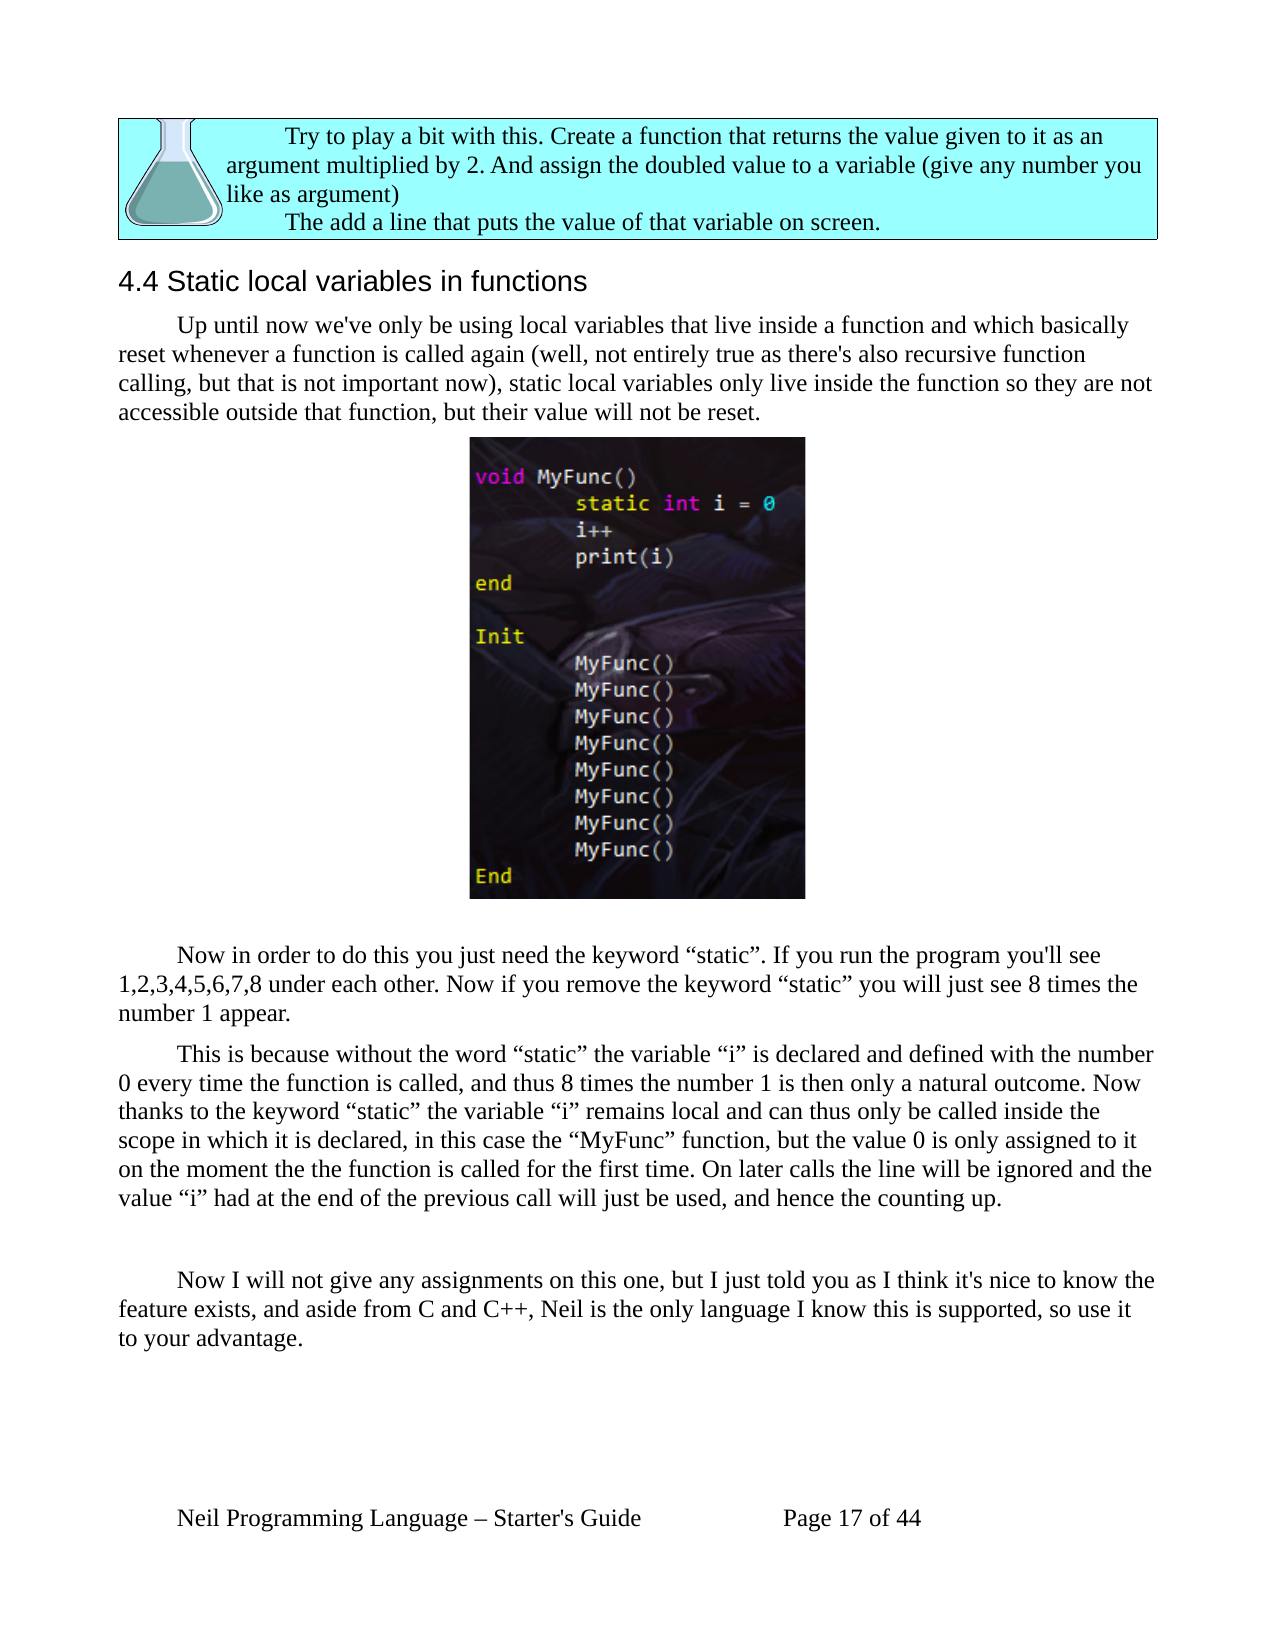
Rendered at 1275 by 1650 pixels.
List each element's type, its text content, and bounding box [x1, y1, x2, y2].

text Now in order to do this you just need the keyword “static”. If you run the program you'll see 1,2,3,4,5,6,7,8 under each other. Now if you remove the keyword “static” you will just see 8 times the number 1 appear. [118, 940, 1157, 1026]
picture [125, 118, 223, 226]
text This is because without the word “static” the variable “i” is declared and defined with the number 0 every time the function is called, and thus 8 times the number 1 is then only a natural outcome. Now thanks to the keyword “static” the variable “i” remains local and can thus only be called inside the scope in which it is declared, in this case the “MyFunc” function, but the value 0 is only assigned to it on the moment the the function is called for the first time. On later calls the line will be ignored and the value “i” had at the end of the previous call will just be used, and hence the counting up. [118, 1039, 1157, 1211]
text Try to play a bit with this. Create a function that returns the value given to it as an argument multiplied by 2. And assign the doubled value to a variable (give any number you like as argument) [223, 119, 1157, 204]
picture [469, 437, 806, 899]
text The add a line that puts the value of that variable on screen. [119, 204, 1157, 239]
subtitle 4.4 Static local variables in functions [118, 264, 1157, 298]
text Now I will not give any assignments on this one, but I just told you as I think it's nice to know the feature exists, and aside from C and C++, Neil is the only language I know this is supported, so use it to your advantage. [118, 1265, 1157, 1351]
text Up until now we've only be using local variables that live inside a function and which basically reset whenever a function is called again (well, not entirely true as there's also recursive function calling, but that is not important now), static local variables only live inside the function so they are not accessible outside that function, but their value will not be reset. [118, 310, 1157, 425]
